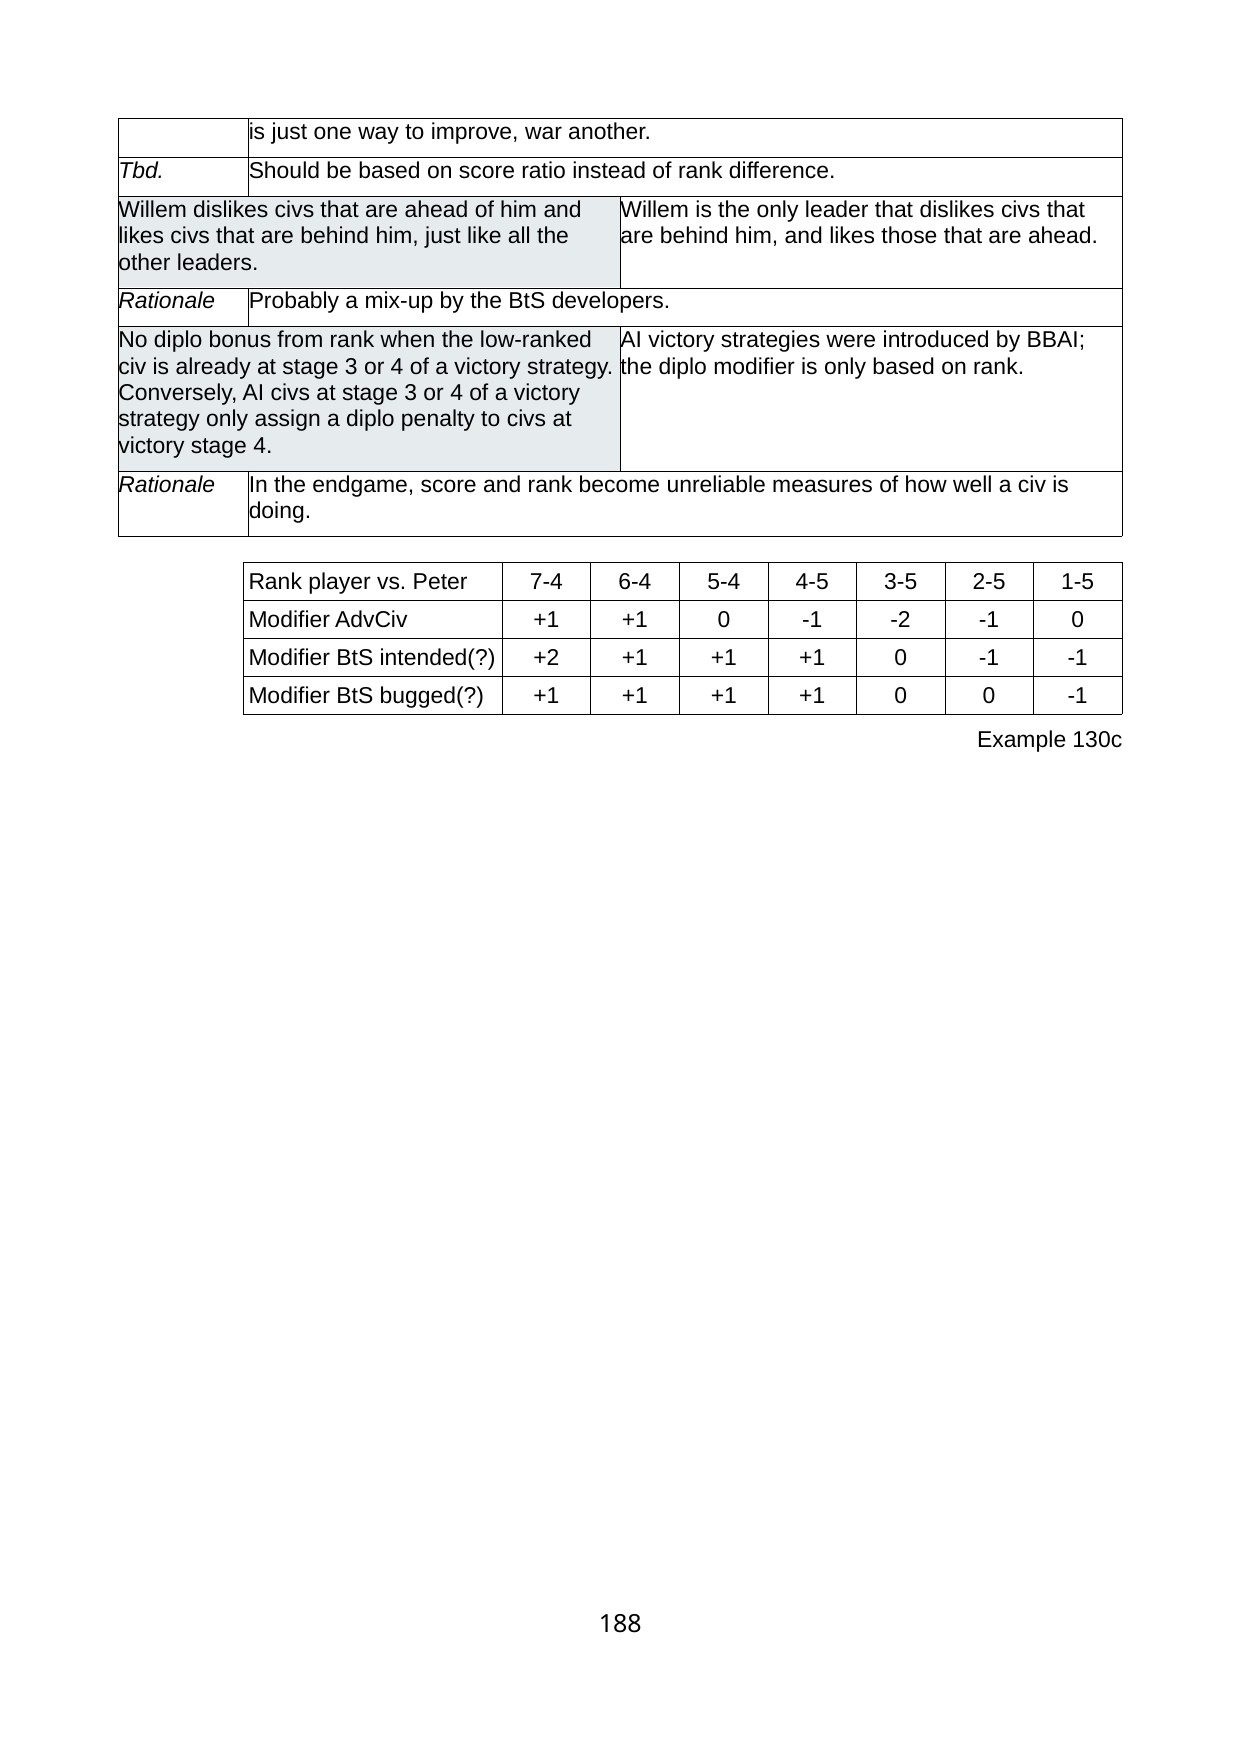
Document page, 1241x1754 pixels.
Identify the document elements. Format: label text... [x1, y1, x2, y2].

table_cell Willem dislikes civs that are ahead of him and likes civs that are behind him, just like all the other leaders. [119, 197, 620, 287]
table_cell Modifier AdvCiv [244, 601, 502, 638]
table_header 5-4 [680, 563, 768, 600]
table_header 7-4 [503, 563, 590, 600]
table_cell -1 [946, 639, 1033, 676]
table_cell +1 [769, 677, 856, 714]
text Example 130c [118, 726, 1122, 753]
table_cell Modifier BtS intended(?) [244, 639, 502, 676]
table_cell -1 [1034, 677, 1122, 714]
table_cell is just one way to improve, war another. [249, 119, 1122, 157]
table_cell 0 [1034, 601, 1122, 638]
table_cell 0 [857, 677, 945, 714]
table_cell Modifier BtS bugged(?) [244, 677, 502, 714]
table_cell [119, 119, 248, 157]
table_header 2-5 [946, 563, 1033, 600]
table_cell +1 [680, 639, 768, 676]
table_cell +1 [769, 639, 856, 676]
table_cell 0 [857, 639, 945, 676]
table_header Rank player vs. Peter [244, 563, 502, 600]
table_cell Should be based on score ratio instead of rank difference. [249, 158, 1122, 196]
table_cell -1 [1034, 639, 1122, 676]
table_cell +1 [680, 677, 768, 714]
table_header 6-4 [591, 563, 679, 600]
table_cell Rationale [119, 289, 248, 326]
table_cell 0 [680, 601, 768, 638]
table_cell Rationale [119, 472, 248, 536]
table_cell +1 [503, 677, 590, 714]
table_cell +1 [591, 677, 679, 714]
table_header 4-5 [769, 563, 856, 600]
table_cell +1 [503, 601, 590, 638]
table_header 1-5 [1034, 563, 1122, 600]
table_cell Probably a mix-up by the BtS developers. [249, 289, 1122, 326]
table_cell +1 [591, 601, 679, 638]
table_cell -1 [769, 601, 856, 638]
table_cell Tbd. [119, 158, 248, 196]
table_cell 0 [946, 677, 1033, 714]
table_cell -2 [857, 601, 945, 638]
table_cell AI victory strategies were introduced by BBAI; the diplo modifier is only based on rank. [621, 327, 1122, 471]
table_cell Willem is the only leader that dislikes civs that are behind him, and likes those that are ahead. [621, 197, 1122, 287]
table_cell +1 [591, 639, 679, 676]
table_cell No diplo bonus from rank when the low-ranked civ is already at stage 3 or 4 of a victory strategy. Conversely, AI civs at stage 3 or 4 of a victory strategy only assign a diplo penalty to civs at victory stage 4. [119, 327, 620, 471]
table_header 3-5 [857, 563, 945, 600]
table_cell +2 [503, 639, 590, 676]
table_cell -1 [946, 601, 1033, 638]
table_cell In the endgame, score and rank become unreliable measures of how well a civ is doing. [249, 472, 1122, 536]
